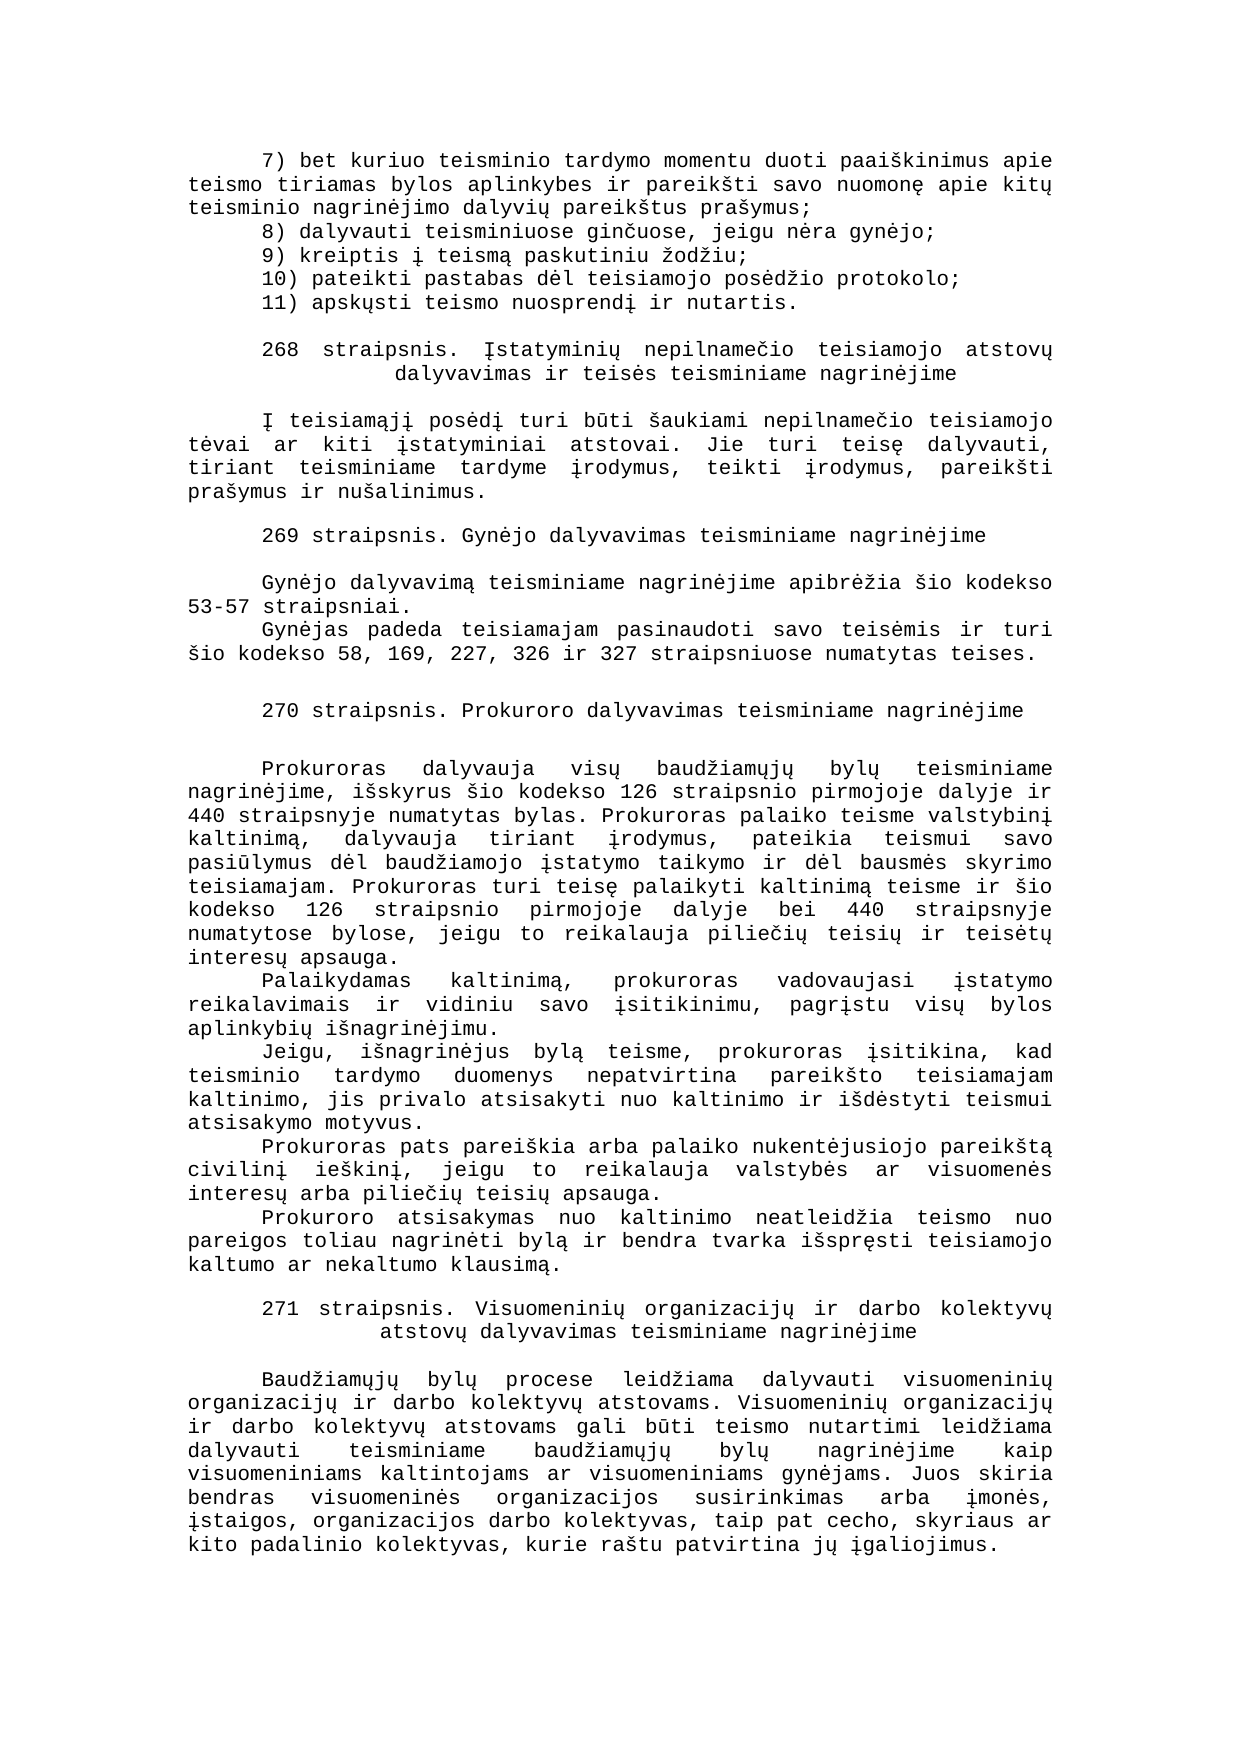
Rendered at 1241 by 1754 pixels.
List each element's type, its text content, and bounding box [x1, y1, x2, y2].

text Prokuroras dalyvauja visų baudžiamųjų bylų teisminiame nagrinėjime, išskyrus šio kodekso 126 straipsnio pirmojoje dalyje ir 440 straipsnyje numatytas bylas. Prokuroras palaiko teisme valstybinį kaltinimą, dalyvauja tiriant įrodymus, pateikia teismui savo pasiūlymus dėl baudžiamojo įstatymo taikymo ir dėl bausmės skyrimo teisiamajam. Prokuroras turi teisę palaikyti kaltinimą teisme ir šio kodekso 126 straipsnio pirmojoje dalyje bei 440 straipsnyje numatytose bylose, jeigu to reikalauja piliečių teisių ir teisėtų interesų apsauga. [187, 757, 1053, 970]
text Prokuroras pats pareiškia arba palaiko nukentėjusiojo pareikštą civilinį ieškinį, jeigu to reikalauja valstybės ar visuomenės interesų arba piliečių teisių apsauga. [187, 1136, 1053, 1207]
text 9) kreiptis į teismą paskutiniu žodžiu; [187, 244, 1053, 268]
text 7) bet kuriuo teisminio tardymo momentu duoti paaiškinimus apie teismo tiriamas bylos aplinkybes ir pareikšti savo nuomonę apie kitų teisminio nagrinėjimo dalyvių pareikštus prašymus; [187, 150, 1053, 221]
text Baudžiamųjų bylų procese leidžiama dalyvauti visuomeninių organizacijų ir darbo kolektyvų atstovams. Visuomeninių organizacijų ir darbo kolektyvų atstovams gali būti teismo nutartimi leidžiama dalyvauti teisminiame baudžiamųjų bylų nagrinėjime kaip visuomeniniams kaltintojams ar visuomeniniams gynėjams. Juos skiria bendras visuomeninės organizacijos susirinkimas arba įmonės, įstaigos, organizacijos darbo kolektyvas, taip pat cecho, skyriaus ar kito padalinio kolektyvas, kurie raštu patvirtina jų įgaliojimus. [187, 1369, 1053, 1558]
text Gynėjo dalyvavimą teisminiame nagrinėjime apibrėžia šio kodekso 53-57 straipsniai. [187, 572, 1053, 619]
text 270 straipsnis. Prokuroro dalyvavimas teisminiame nagrinėjime [187, 700, 1053, 724]
text 269 straipsnis. Gynėjo dalyvavimas teisminiame nagrinėjime [187, 525, 1053, 548]
text Gynėjas padeda teisiamajam pasinaudoti savo teisėmis ir turi šio kodekso 58, 169, 227, 326 ir 327 straipsniuose numatytas teises. [187, 619, 1053, 667]
text 271 straipsnis. Visuomeninių organizacijų ir darbo kolektyvų atstovų dalyvavimas teisminiame nagrinėjime [261, 1298, 1053, 1345]
text Į teisiamąjį posėdį turi būti šaukiami nepilnamečio teisiamojo tėvai ar kiti įstatyminiai atstovai. Jie turi teisę dalyvauti, tiriant teisminiame tardyme įrodymus, teikti įrodymus, pareikšti prašymus ir nušalinimus. [187, 410, 1053, 505]
text Prokuroro atsisakymas nuo kaltinimo neatleidžia teismo nuo pareigos toliau nagrinėti bylą ir bendra tvarka išspręsti teisiamojo kaltumo ar nekaltumo klausimą. [187, 1207, 1053, 1278]
text Palaikydamas kaltinimą, prokuroras vadovaujasi įstatymo reikalavimais ir vidiniu savo įsitikinimu, pagrįstu visų bylos aplinkybių išnagrinėjimu. [187, 970, 1053, 1041]
text 8) dalyvauti teisminiuose ginčuose, jeigu nėra gynėjo; [187, 221, 1053, 244]
text Jeigu, išnagrinėjus bylą teisme, prokuroras įsitikina, kad teisminio tardymo duomenys nepatvirtina pareikšto teisiamajam kaltinimo, jis privalo atsisakyti nuo kaltinimo ir išdėstyti teismui atsisakymo motyvus. [187, 1041, 1053, 1136]
text 11) apskųsti teismo nuosprendį ir nutartis. [187, 292, 1053, 316]
text 10) pateikti pastabas dėl teisiamojo posėdžio protokolo; [187, 268, 1053, 292]
text 268 straipsnis. Įstatyminių nepilnamečio teisiamojo atstovų dalyvavimas ir teisės teisminiame nagrinėjime [261, 339, 1053, 386]
